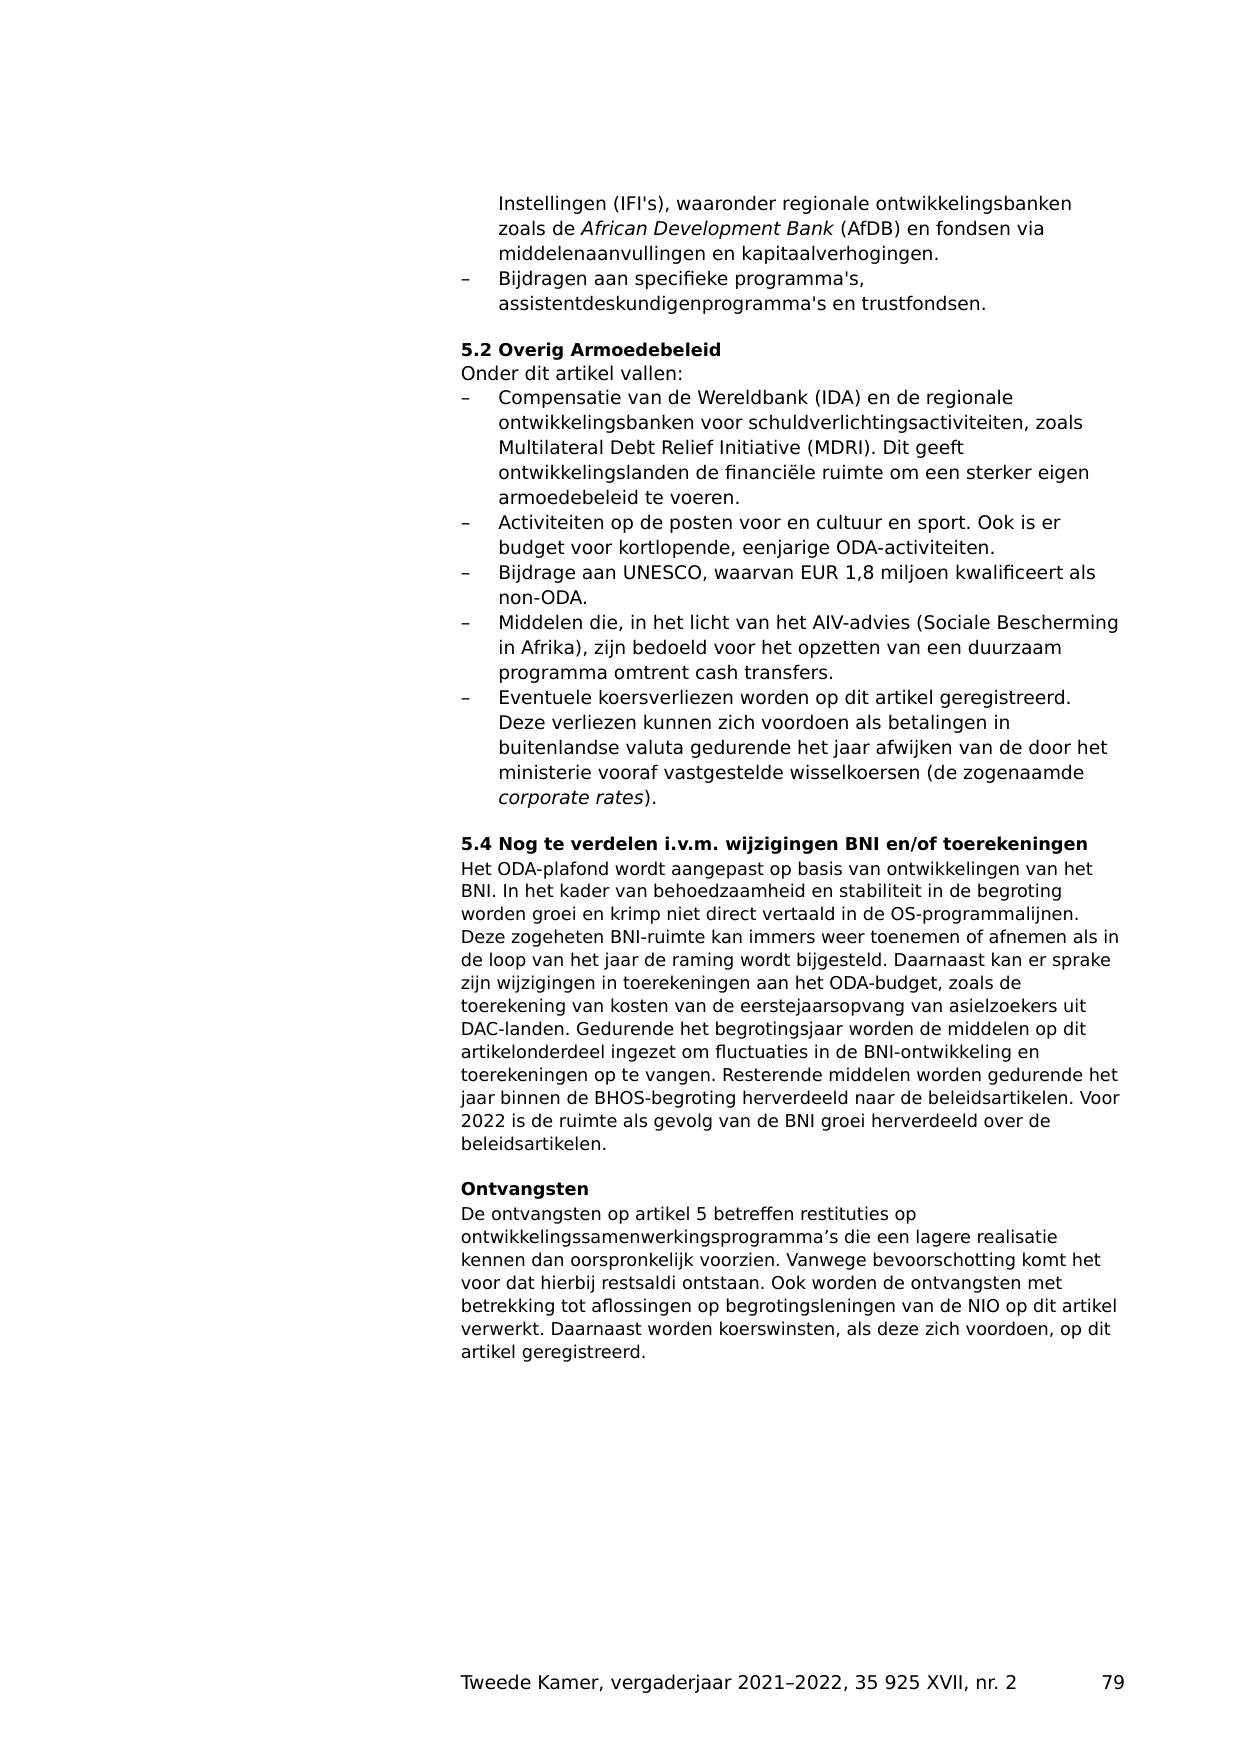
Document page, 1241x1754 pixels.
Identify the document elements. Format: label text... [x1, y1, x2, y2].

list Activiteiten op de posten voor en cultuur en sport. Ook is er budget voor kortlopende, eenjarige ODA-activiteiten. [461, 510, 1125, 560]
text Ontvangsten [461, 1177, 1125, 1200]
list Middelen die, in het licht van het AIV-advies (Sociale Bescherming in Afrika), zijn bedoeld voor het opzetten van een duurzaam programma omtrent cash transfers. [461, 610, 1125, 685]
list Bijdrage aan UNESCO, waarvan EUR 1,8 miljoen kwalificeert als non-ODA. [461, 560, 1125, 610]
list Eventuele koersverliezen worden op dit artikel geregistreerd. Deze verliezen kunnen zich voordoen als betalingen in buitenlandse valuta gedurende het jaar afwijken van de door het ministerie vooraf vastgestelde wisselkoersen (de zogenaamde corporate rates). [461, 685, 1125, 810]
text 5.2 Overig Armoedebeleid [461, 338, 1125, 361]
text Onder dit artikel vallen: [461, 363, 1125, 385]
list Bijdragen aan specifieke programma's, assistentdeskundigenprogramma's en trustfondsen. [461, 266, 1125, 316]
list Instellingen (IFI's), waaronder regionale ontwikkelingsbanken zoals de African Development Bank (AfDB) en fondsen via middelenaanvullingen en kapitaalverhogingen. [461, 191, 1125, 266]
text 5.4 Nog te verdelen i.v.m. wijzigingen BNI en/of toerekeningen [461, 832, 1125, 854]
list Compensatie van de Wereldbank (IDA) en de regionale ontwikkelingsbanken voor schuldverlichtingsactiviteiten, zoals Multilateral Debt Relief Initiative (MDRI). Dit geeft ontwikkelingslanden de financiële ruimte om een sterker eigen armoedebeleid te voeren. [461, 385, 1125, 510]
text De ontvangsten op artikel 5 betreffen restituties op ontwikkelingssamenwerkingsprogramma’s die een lagere realisatie kennen dan oorspronkelijk voorzien. Vanwege bevoorschotting komt het voor dat hierbij restsaldi ontstaan. Ook worden de ontvangsten met betrekking tot aflossingen op begrotingsleningen van de NIO op dit artikel verwerkt. Daarnaast worden koerswinsten, als deze zich voordoen, op dit artikel geregistreerd. [461, 1202, 1125, 1363]
text Het ODA-plafond wordt aangepast op basis van ontwikkelingen van het BNI. In het kader van behoedzaamheid en stabiliteit in de begroting worden groei en krimp niet direct vertaald in de OS-programmalijnen. Deze zogeheten BNI-ruimte kan immers weer toenemen of afnemen als in de loop van het jaar de raming wordt bijgesteld. Daarnaast kan er sprake zijn wijzigingen in toerekeningen aan het ODA-budget, zoals de toerekening van kosten van de eerstejaarsopvang van asielzoekers uit DAC-landen. Gedurende het begrotingsjaar worden de middelen op dit artikelonderdeel ingezet om fluctuaties in de BNI-ontwikkeling en toerekeningen op te vangen. Resterende middelen worden gedurende het jaar binnen de BHOS-begroting herverdeeld naar de beleidsartikelen. Voor 2022 is de ruimte als gevolg van de BNI groei herverdeeld over de beleidsartikelen. [461, 857, 1125, 1154]
